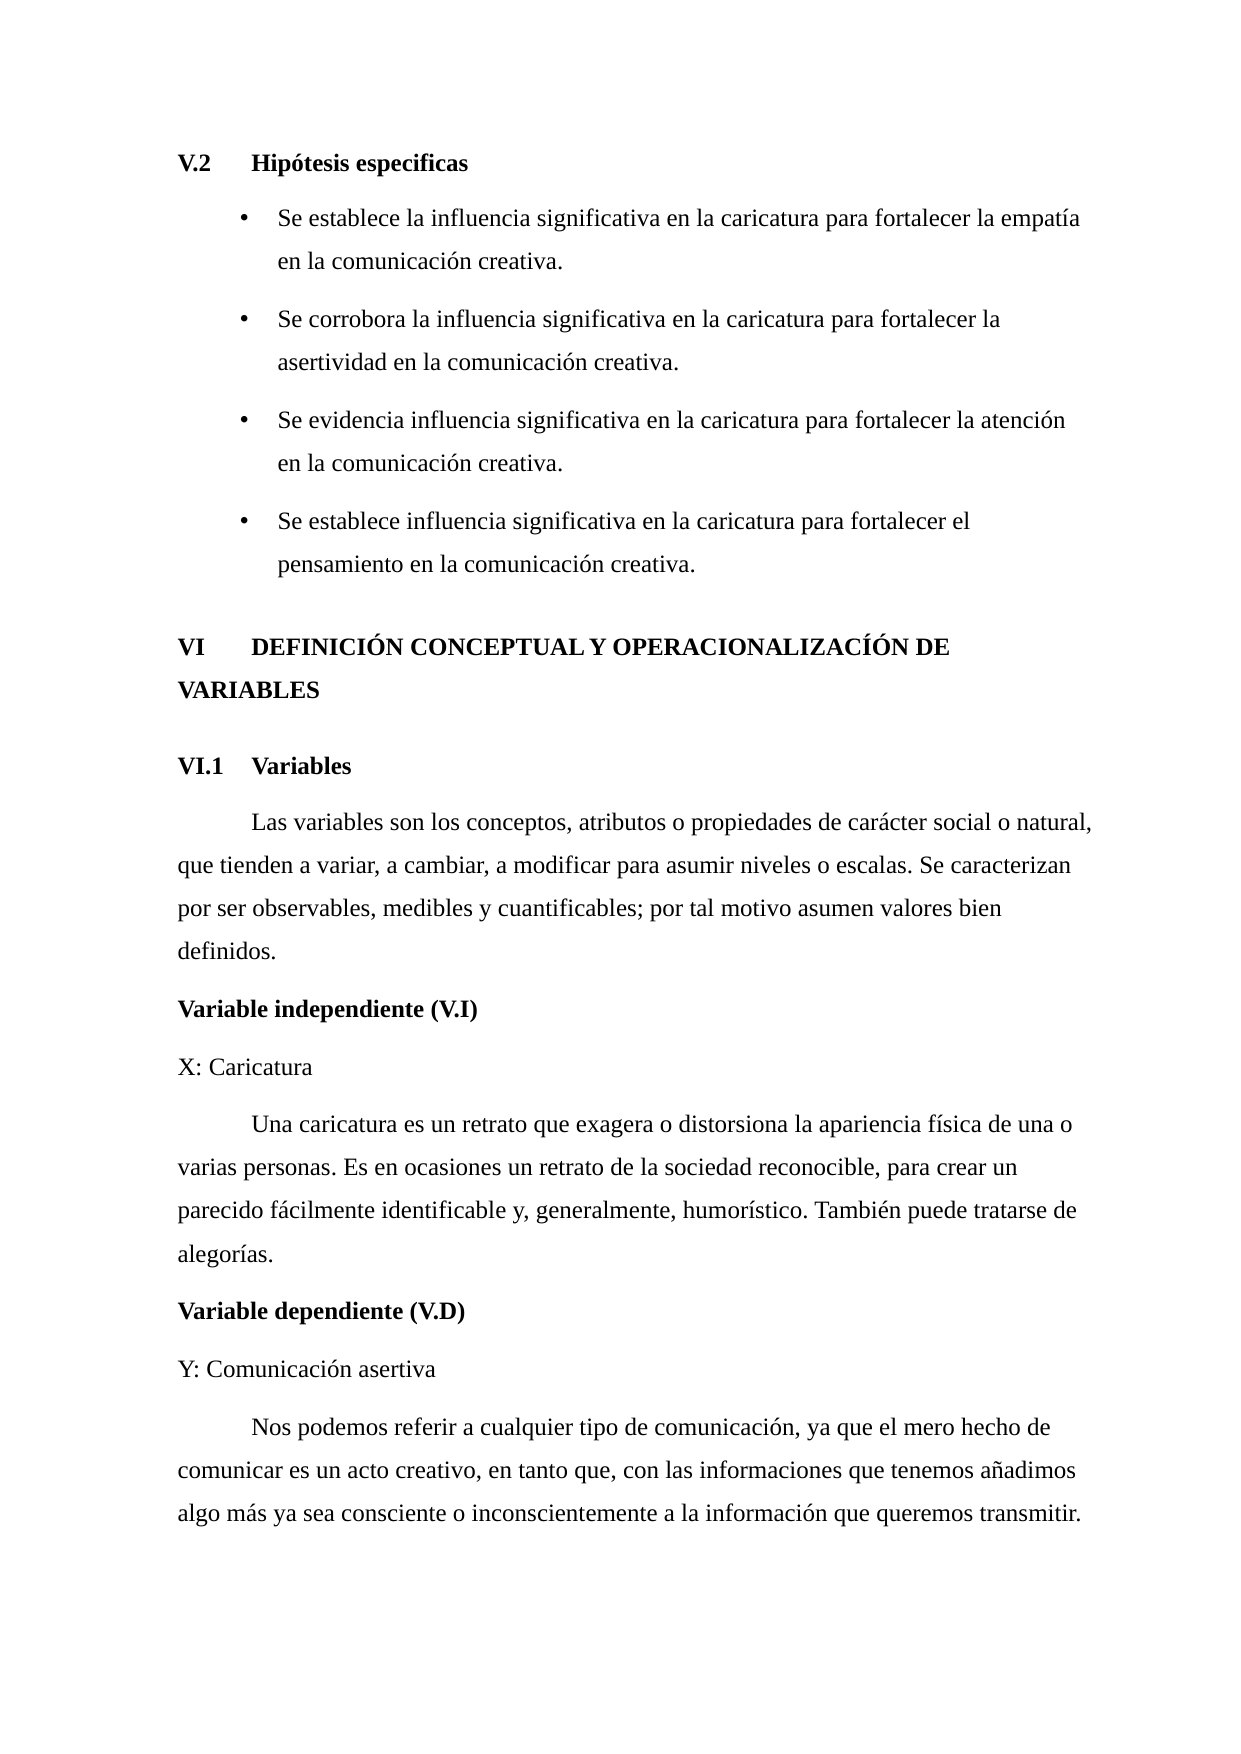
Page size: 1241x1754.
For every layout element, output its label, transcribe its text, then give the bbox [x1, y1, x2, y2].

list Se evidencia influencia significativa en la caricatura para fortalecer la atención en la comunicación creativa. [240, 405, 1093, 477]
list Se corrobora la influencia significativa en la caricatura para fortalecer la asertividad en la comunicación creativa. [240, 304, 1093, 376]
text Nos podemos referir a cualquier tipo de comunicación, ya que el mero hecho de comunicar es un acto creativo, en tanto que, con las informaciones que tenemos añadimos algo más ya sea consciente o inconscientemente a la información que queremos transmitir. [177, 1412, 1093, 1527]
text X: Caricatura [177, 1052, 1093, 1080]
text Variable dependiente (V.D) [177, 1296, 1093, 1325]
subtitle Hipótesis especificas [177, 148, 1093, 176]
text Las variables son los conceptos, atributos o propiedades de carácter social o natural, que tienden a variar, a cambiar, a modificar para asumir niveles o escalas. Se caracterizan por ser observables, medibles y cuantificables; por tal motivo asumen valores bien definidos. [177, 807, 1093, 965]
list Se establece la influencia significativa en la caricatura para fortalecer la empatía en la comunicación creativa. [240, 203, 1093, 275]
subtitle DEFINICIÓN CONCEPTUAL Y OPERACIONALIZACÍÓN DE VARIABLES [177, 632, 1093, 703]
subtitle Variables [177, 751, 1093, 780]
text Y: Comunicación asertiva [177, 1354, 1093, 1383]
text Variable independiente (V.I) [177, 994, 1093, 1023]
text Una caricatura es un retrato que exagera o distorsiona la apariencia física de una o varias personas. Es en ocasiones un retrato de la sociedad reconocible, para crear un parecido fácilmente identificable y, generalmente, humorístico. También puede tratarse de alegorías. [177, 1109, 1093, 1267]
list Se establece influencia significativa en la caricatura para fortalecer el pensamiento en la comunicación creativa. [240, 506, 1093, 578]
